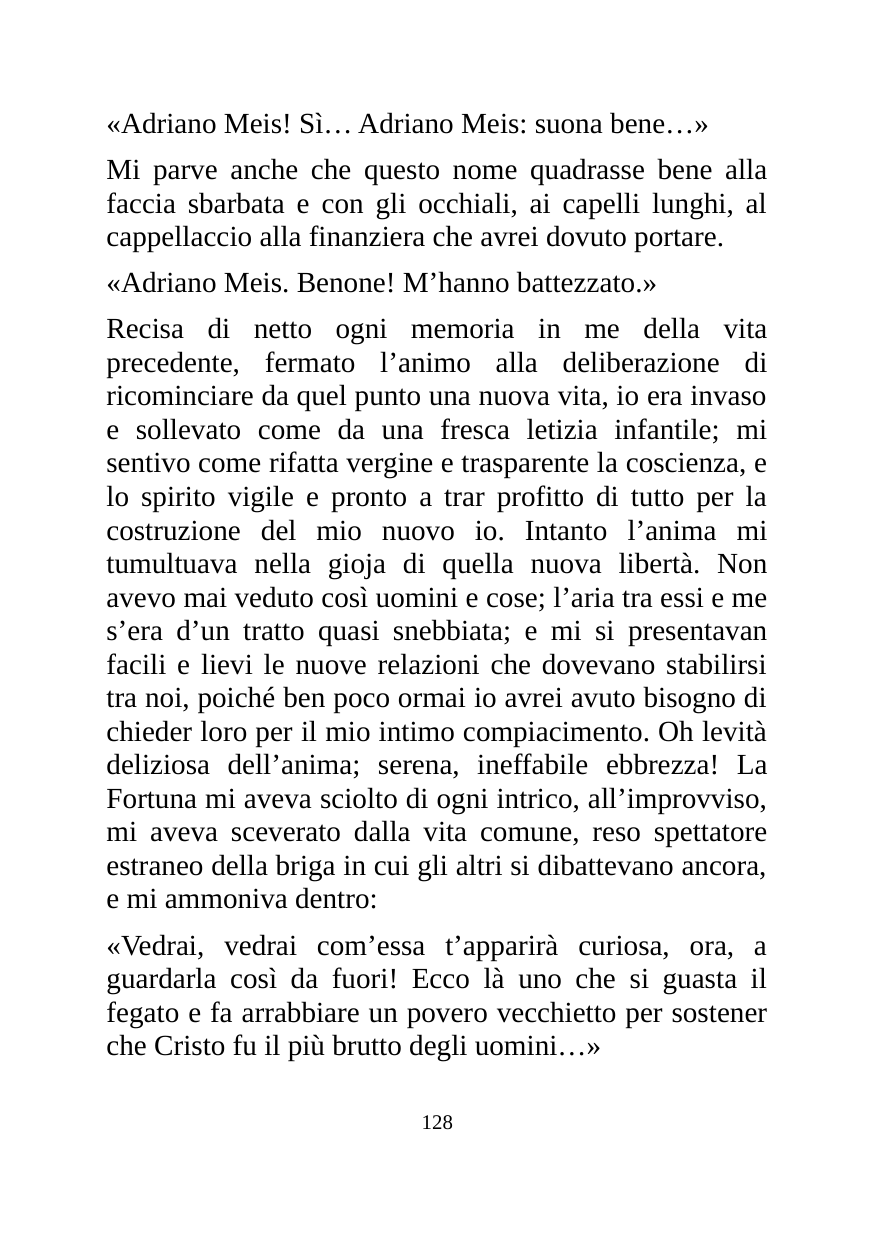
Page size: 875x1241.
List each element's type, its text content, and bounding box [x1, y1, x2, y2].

text «Adriano Meis! Sì… Adriano Meis: suona bene…» [106, 106, 768, 140]
text Mi parve anche che questo nome quadrasse bene alla faccia sbarbata e con gli occhiali, ai capelli lunghi, al cappellaccio alla finanziera che avrei dovuto portare. [106, 152, 768, 253]
text Recisa di netto ogni memoria in me della vita precedente, fermato l’animo alla deliberazione di ricominciare da quel punto una nuova vita, io era invaso e sollevato come da una fresca letizia infantile; mi sentivo come rifatta vergine e trasparente la coscienza, e lo spirito vigile e pronto a trar profitto di tutto per la costruzione del mio nuovo io. Intanto l’anima mi tumultuava nella gioja di quella nuova libertà. Non avevo mai veduto così uomini e cose; l’aria tra essi e me s’era d’un tratto quasi snebbiata; e mi si presentavan facili e lievi le nuove relazioni che dovevano stabilirsi tra noi, poiché ben poco ormai io avrei avuto bisogno di chieder loro per il mio intimo compiacimento. Oh levità deliziosa dell’anima; serena, ineffabile ebbrezza! La Fortuna mi aveva sciolto di ogni intrico, all’improvviso, mi aveva sceverato dalla vita comune, reso spettatore estraneo della briga in cui gli altri si dibattevano ancora, e mi ammoniva dentro: [106, 311, 768, 915]
text «Adriano Meis. Benone! M’hanno battezzato.» [106, 265, 768, 299]
text «Vedrai, vedrai com’essa t’apparirà curiosa, ora, a guardarla così da fuori! Ecco là uno che si guasta il fegato e fa arrabbiare un povero vecchietto per sostener che Cristo fu il più brutto degli uomini…» [106, 928, 768, 1062]
